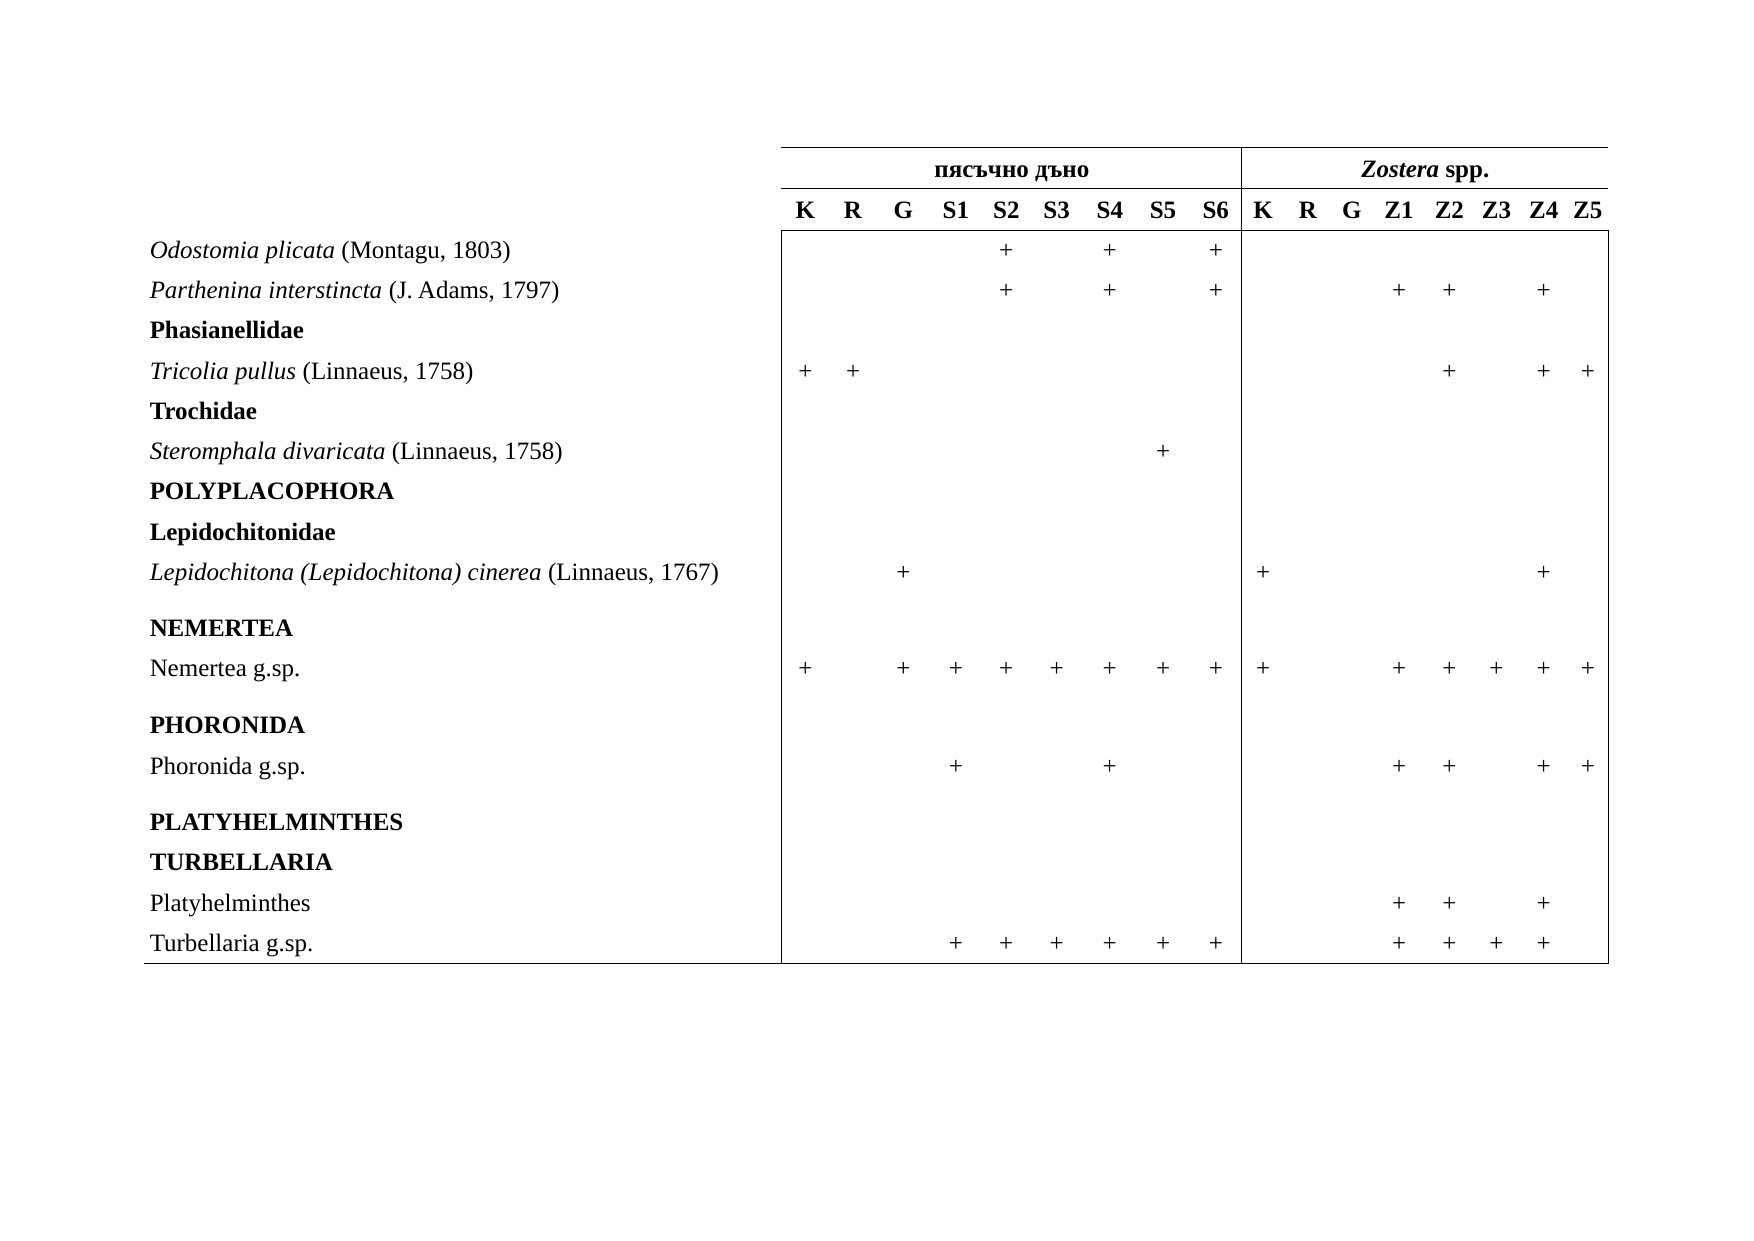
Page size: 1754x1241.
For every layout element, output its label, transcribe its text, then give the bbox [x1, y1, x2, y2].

table_cell + [1083, 231, 1136, 270]
table_cell [1242, 608, 1283, 648]
table_cell [782, 591, 829, 608]
table_cell [1030, 270, 1083, 310]
table_cell [1520, 390, 1567, 431]
table_cell [782, 785, 829, 802]
table_cell [877, 270, 929, 310]
table_cell S5 [1136, 189, 1189, 229]
table_cell + [1426, 350, 1472, 390]
table_cell [1083, 688, 1136, 705]
table_cell + [1520, 922, 1567, 962]
table_cell PHORONIDA [144, 705, 781, 745]
table_cell + [982, 922, 1030, 962]
table_cell TURBELLARIA [144, 842, 781, 882]
table_cell Z1 [1372, 189, 1426, 229]
table_cell [877, 608, 929, 648]
table_cell Z5 [1567, 189, 1608, 229]
table_cell POLYPLACOPHORA [144, 471, 781, 511]
table_cell [1472, 842, 1520, 882]
table_cell [1472, 471, 1520, 511]
table_cell [982, 431, 1030, 471]
table_cell + [1083, 745, 1136, 785]
table_cell [1426, 390, 1472, 431]
table_cell [1189, 310, 1241, 350]
table_cell [1136, 511, 1189, 551]
table_cell + [1189, 648, 1241, 688]
table_cell [1242, 882, 1283, 922]
table_cell [144, 688, 781, 705]
table_cell [1284, 471, 1331, 511]
table_cell [877, 350, 929, 390]
table_cell + [1520, 648, 1567, 688]
table_cell + [1472, 648, 1520, 688]
table_cell [1567, 705, 1608, 745]
table_cell [1472, 785, 1520, 802]
table_cell [1136, 591, 1189, 608]
table_cell [982, 310, 1030, 350]
table_cell [1030, 231, 1083, 270]
table_cell [1331, 785, 1372, 802]
table_cell [1189, 802, 1241, 842]
table_cell [877, 511, 929, 551]
table_cell [1426, 802, 1472, 842]
table_cell [1030, 802, 1083, 842]
table_cell + [982, 648, 1030, 688]
table_cell [1242, 511, 1283, 551]
table_cell [1030, 705, 1083, 745]
table_cell [877, 802, 929, 842]
table_cell [1242, 591, 1283, 608]
table_cell [877, 431, 929, 471]
table_cell [1189, 591, 1241, 608]
table_cell + [1520, 745, 1567, 785]
table_cell + [1567, 350, 1608, 390]
table_cell [829, 688, 877, 705]
table_cell [877, 471, 929, 511]
table_cell [1242, 745, 1283, 785]
table_cell [1284, 350, 1331, 390]
table_cell [782, 511, 829, 551]
table_cell [1331, 608, 1372, 648]
table_cell [1284, 591, 1331, 608]
table_cell [1284, 802, 1331, 842]
table_cell [782, 802, 829, 842]
table_cell [1331, 390, 1372, 431]
table_cell [1372, 688, 1426, 705]
table_cell [1189, 705, 1241, 745]
table_cell [982, 350, 1030, 390]
table_cell [829, 842, 877, 882]
table_cell [1083, 882, 1136, 922]
table_cell [1030, 471, 1083, 511]
table_cell [782, 842, 829, 882]
table_cell Phasianellidae [144, 310, 781, 350]
table_cell [1189, 842, 1241, 882]
table_cell [1372, 431, 1426, 471]
table_cell [1189, 471, 1241, 511]
table_cell Turbellaria g.sp. [144, 922, 781, 962]
table_cell [1030, 688, 1083, 705]
table_cell [1426, 785, 1472, 802]
table_cell + [929, 922, 982, 962]
table_cell + [782, 350, 829, 390]
table_cell [1284, 270, 1331, 310]
table_cell [982, 785, 1030, 802]
table_cell [929, 705, 982, 745]
table_cell [1189, 511, 1241, 551]
table_cell [1284, 882, 1331, 922]
table_cell [1242, 431, 1283, 471]
table_cell [829, 591, 877, 608]
table_cell [782, 471, 829, 511]
table_cell [1136, 608, 1189, 648]
table_cell [1189, 882, 1241, 922]
table_cell [1426, 608, 1472, 648]
table_cell [1030, 591, 1083, 608]
table_cell S4 [1083, 189, 1136, 229]
table_cell [1030, 842, 1083, 882]
table_cell [1520, 471, 1567, 511]
table_cell [877, 591, 929, 608]
table_cell [1567, 802, 1608, 842]
table_cell [1472, 511, 1520, 551]
table_cell [1331, 705, 1372, 745]
table_cell [982, 802, 1030, 842]
table_cell [1372, 511, 1426, 551]
table_cell [1372, 591, 1426, 608]
table_cell [1331, 802, 1372, 842]
table_cell + [877, 648, 929, 688]
table_cell [829, 551, 877, 591]
table_cell [1242, 350, 1283, 390]
table_cell [1189, 551, 1241, 591]
table_cell [1426, 551, 1472, 591]
table_cell [929, 390, 982, 431]
table_cell [1426, 471, 1472, 511]
table_cell [929, 551, 982, 591]
table_cell [144, 188, 781, 229]
table_cell [1030, 310, 1083, 350]
table_cell [1083, 785, 1136, 802]
table_cell [982, 882, 1030, 922]
table_cell [1284, 688, 1331, 705]
table_cell Z2 [1426, 189, 1472, 229]
table_cell [829, 785, 877, 802]
table_cell [1372, 785, 1426, 802]
table_cell + [1520, 270, 1567, 310]
table_cell [1242, 270, 1283, 310]
table_cell [1520, 310, 1567, 350]
table_cell [1030, 551, 1083, 591]
table_cell [1520, 591, 1567, 608]
table_cell [982, 390, 1030, 431]
table_cell + [829, 350, 877, 390]
table_cell [1472, 591, 1520, 608]
table_cell + [1567, 745, 1608, 785]
table_cell [1030, 390, 1083, 431]
table_cell + [1426, 648, 1472, 688]
table_cell [1426, 842, 1472, 882]
table_cell [1567, 688, 1608, 705]
table_cell [1242, 390, 1283, 431]
table_cell [929, 785, 982, 802]
table_cell [1567, 270, 1608, 310]
table_cell [1372, 842, 1426, 882]
table_cell Z4 [1520, 189, 1567, 229]
table_cell + [1567, 648, 1608, 688]
table_cell [1426, 231, 1472, 270]
table_cell [877, 745, 929, 785]
table_cell [1331, 745, 1372, 785]
table_cell Tricolia pullus (Linnaeus, 1758) [144, 350, 781, 390]
table_cell [877, 688, 929, 705]
table_cell [1030, 785, 1083, 802]
table_cell [1472, 882, 1520, 922]
table_cell [1567, 608, 1608, 648]
table_cell + [1136, 431, 1189, 471]
table_cell [829, 745, 877, 785]
table_cell PLATYHELMINTHES [144, 802, 781, 842]
table_cell [1083, 310, 1136, 350]
table_cell [1567, 842, 1608, 882]
table_cell [1331, 310, 1372, 350]
table_header пясъчно дъно [781, 148, 1241, 188]
table_cell R [1284, 189, 1331, 229]
table_cell G [877, 189, 929, 229]
table_cell [1520, 608, 1567, 648]
table_cell [982, 591, 1030, 608]
table_cell + [982, 231, 1030, 270]
table_cell [1372, 705, 1426, 745]
table_cell [1472, 705, 1520, 745]
table_cell [929, 608, 982, 648]
table_cell [982, 608, 1030, 648]
table_cell [1136, 551, 1189, 591]
table_header [144, 147, 781, 188]
table_cell [1242, 922, 1283, 962]
table_cell [929, 350, 982, 390]
table_cell [782, 688, 829, 705]
table_cell [1242, 231, 1283, 270]
table_cell [929, 270, 982, 310]
table_cell [1520, 688, 1567, 705]
table_cell [782, 745, 829, 785]
table_cell K [1242, 189, 1283, 229]
table_cell S6 [1189, 189, 1241, 229]
table_cell S1 [929, 189, 982, 229]
table_cell [1426, 511, 1472, 551]
table_cell [1189, 688, 1241, 705]
table_cell [1189, 390, 1241, 431]
table_cell + [929, 648, 982, 688]
table_cell [1284, 390, 1331, 431]
table_cell [877, 390, 929, 431]
table_cell [1136, 745, 1189, 785]
table_cell [1284, 608, 1331, 648]
table_cell + [1189, 231, 1241, 270]
table_cell + [1426, 882, 1472, 922]
table_cell [829, 802, 877, 842]
table_cell [1030, 608, 1083, 648]
table_cell + [1372, 882, 1426, 922]
table_cell [782, 551, 829, 591]
table_cell + [929, 745, 982, 785]
table_cell + [1242, 551, 1283, 591]
table_cell [1136, 231, 1189, 270]
table_cell [1284, 922, 1331, 962]
table_cell [144, 591, 781, 608]
table_cell [1136, 310, 1189, 350]
table_cell [1284, 511, 1331, 551]
table_cell [829, 231, 877, 270]
table_cell Lepidochitona (Lepidochitona) cinerea (Linnaeus, 1767) [144, 551, 781, 591]
table_cell [877, 310, 929, 350]
table_cell [829, 390, 877, 431]
table_cell S2 [982, 189, 1030, 229]
table_cell [1472, 745, 1520, 785]
table_cell [1284, 785, 1331, 802]
table_cell [1567, 882, 1608, 922]
table_cell [1372, 231, 1426, 270]
table_cell [1372, 608, 1426, 648]
table_cell [1567, 231, 1608, 270]
table_cell + [1136, 922, 1189, 962]
table_cell + [1030, 922, 1083, 962]
table_cell + [1520, 551, 1567, 591]
table_cell [782, 608, 829, 648]
table_cell Trochidae [144, 390, 781, 431]
table_cell S3 [1030, 189, 1083, 229]
table_cell [1331, 882, 1372, 922]
table_cell [1372, 390, 1426, 431]
table_cell [877, 785, 929, 802]
table_cell [1136, 785, 1189, 802]
table_cell [829, 922, 877, 962]
table_cell [1331, 431, 1372, 471]
table_cell [929, 802, 982, 842]
table_cell [1520, 231, 1567, 270]
table_cell [877, 231, 929, 270]
table_cell + [1189, 922, 1241, 962]
table_cell [1472, 231, 1520, 270]
table_cell [1372, 310, 1426, 350]
table_cell [1426, 310, 1472, 350]
table_cell [1030, 745, 1083, 785]
table_cell [1189, 608, 1241, 648]
table_cell + [1189, 270, 1241, 310]
table_cell [1520, 802, 1567, 842]
table_cell [1472, 608, 1520, 648]
table_cell + [1136, 648, 1189, 688]
table_cell [1136, 688, 1189, 705]
table_cell [1372, 350, 1426, 390]
table_cell [1083, 591, 1136, 608]
table_cell [982, 745, 1030, 785]
table_cell [1242, 688, 1283, 705]
table_cell [1331, 648, 1372, 688]
table_cell [782, 431, 829, 471]
table_cell [1567, 551, 1608, 591]
table_cell [1284, 310, 1331, 350]
table_cell [829, 608, 877, 648]
table_cell [1331, 350, 1372, 390]
table_cell [1567, 390, 1608, 431]
table_cell [1136, 802, 1189, 842]
table_cell [782, 922, 829, 962]
table_cell [929, 231, 982, 270]
table_cell [1136, 705, 1189, 745]
table_cell [1520, 431, 1567, 471]
table_cell [829, 431, 877, 471]
table_cell [782, 310, 829, 350]
table_cell [1083, 551, 1136, 591]
table_cell [1189, 785, 1241, 802]
table_cell [1372, 471, 1426, 511]
table_cell + [1030, 648, 1083, 688]
table_cell [1331, 922, 1372, 962]
table_cell [829, 705, 877, 745]
table_cell [1567, 785, 1608, 802]
table_cell [1331, 471, 1372, 511]
table_cell [1284, 745, 1331, 785]
table_cell [829, 882, 877, 922]
table_cell [1331, 688, 1372, 705]
table_cell Steromphala divaricata (Linnaeus, 1758) [144, 431, 781, 471]
table_cell [1242, 705, 1283, 745]
table_cell [1472, 551, 1520, 591]
table_cell [877, 922, 929, 962]
table_cell [929, 511, 982, 551]
table_cell + [1426, 922, 1472, 962]
table_cell G [1331, 189, 1372, 229]
table_cell [1426, 705, 1472, 745]
table_cell [1242, 310, 1283, 350]
table_cell + [1372, 270, 1426, 310]
table_cell [1331, 842, 1372, 882]
table_cell [1136, 350, 1189, 390]
table_cell [1136, 471, 1189, 511]
table_cell Nemertea g.sp. [144, 648, 781, 688]
table_cell + [1083, 922, 1136, 962]
table_cell + [1426, 745, 1472, 785]
table_cell [1284, 231, 1331, 270]
table_cell + [1083, 270, 1136, 310]
table_cell Parthenina interstincta (J. Adams, 1797) [144, 270, 781, 310]
table_cell [782, 390, 829, 431]
table_cell [782, 882, 829, 922]
table_cell [1567, 471, 1608, 511]
table_cell [1472, 350, 1520, 390]
table_cell [1472, 270, 1520, 310]
table_cell [1426, 591, 1472, 608]
table_cell [1030, 511, 1083, 551]
table_cell [829, 471, 877, 511]
table_cell [1567, 922, 1608, 962]
table_cell + [1372, 922, 1426, 962]
table_cell [782, 705, 829, 745]
table_cell Odostomia plicata (Montagu, 1803) [144, 230, 781, 270]
table_cell [1189, 350, 1241, 390]
table_header Zostera spp. [1242, 148, 1608, 188]
table_cell [829, 310, 877, 350]
table_cell + [1426, 270, 1472, 310]
table_cell [1030, 350, 1083, 390]
table_cell [1426, 431, 1472, 471]
table_cell [1242, 802, 1283, 842]
table_cell NEMERTEA [144, 608, 781, 648]
table_cell [1083, 390, 1136, 431]
table_cell [1083, 705, 1136, 745]
table_cell Phoronida g.sp. [144, 745, 781, 785]
table_cell [877, 705, 929, 745]
table_cell [829, 511, 877, 551]
table_cell [1331, 231, 1372, 270]
table_cell [1242, 471, 1283, 511]
table_cell [1242, 842, 1283, 882]
table_cell [982, 471, 1030, 511]
table_cell R [829, 189, 877, 229]
table_cell [1030, 882, 1083, 922]
table_cell [1284, 842, 1331, 882]
table_cell Platyhelminthes [144, 882, 781, 922]
table_cell + [1472, 922, 1520, 962]
table_cell [1472, 310, 1520, 350]
table_cell [1242, 785, 1283, 802]
table_cell + [782, 648, 829, 688]
table_cell [1083, 842, 1136, 882]
table_cell [929, 688, 982, 705]
table_cell [1136, 842, 1189, 882]
table_cell [877, 882, 929, 922]
table_cell + [1520, 882, 1567, 922]
table_cell [1426, 688, 1472, 705]
table_cell [982, 705, 1030, 745]
table_cell [1472, 390, 1520, 431]
table_cell [1472, 431, 1520, 471]
table_cell [1567, 431, 1608, 471]
table_cell + [1372, 745, 1426, 785]
table_cell [929, 310, 982, 350]
table_cell + [877, 551, 929, 591]
table_cell [782, 270, 829, 310]
table_cell [982, 551, 1030, 591]
table_cell [1520, 842, 1567, 882]
table_cell [1136, 882, 1189, 922]
table_cell [1520, 785, 1567, 802]
table_cell [1083, 608, 1136, 648]
table_cell [1284, 551, 1331, 591]
table_cell [1136, 270, 1189, 310]
table_cell [1136, 390, 1189, 431]
table_cell K [781, 189, 829, 229]
table_cell [982, 842, 1030, 882]
table_cell + [1083, 648, 1136, 688]
table_cell [1372, 551, 1426, 591]
table_cell [1083, 511, 1136, 551]
table_cell [1189, 745, 1241, 785]
table_cell [929, 882, 982, 922]
table_cell [1331, 270, 1372, 310]
table_cell Z3 [1472, 189, 1520, 229]
table_cell [1083, 802, 1136, 842]
table_cell + [1242, 648, 1283, 688]
table_cell [1567, 310, 1608, 350]
table_cell [982, 511, 1030, 551]
table_cell [1520, 511, 1567, 551]
table_cell [829, 648, 877, 688]
table_cell [1331, 511, 1372, 551]
table_cell [1083, 431, 1136, 471]
table_cell + [1520, 350, 1567, 390]
table_cell [1567, 511, 1608, 551]
table_cell [1372, 802, 1426, 842]
table_cell [877, 842, 929, 882]
table_cell [1520, 705, 1567, 745]
table_cell + [1372, 648, 1426, 688]
table_cell [1284, 648, 1331, 688]
table_cell [929, 591, 982, 608]
table_cell [1083, 471, 1136, 511]
table_cell [144, 785, 781, 802]
table_cell [829, 270, 877, 310]
table_cell [1189, 431, 1241, 471]
table_cell [1331, 591, 1372, 608]
table_cell [1284, 705, 1331, 745]
table_cell [1083, 350, 1136, 390]
table_cell Lepidochitonidae [144, 511, 781, 551]
table_cell [1472, 688, 1520, 705]
table_cell + [982, 270, 1030, 310]
table_cell [982, 688, 1030, 705]
table_cell [929, 431, 982, 471]
table_cell [782, 231, 829, 270]
table_cell [929, 842, 982, 882]
table_cell [1284, 431, 1331, 471]
table_cell [1567, 591, 1608, 608]
table_cell [929, 471, 982, 511]
table_cell [1472, 802, 1520, 842]
table_cell [1030, 431, 1083, 471]
table_cell [1331, 551, 1372, 591]
